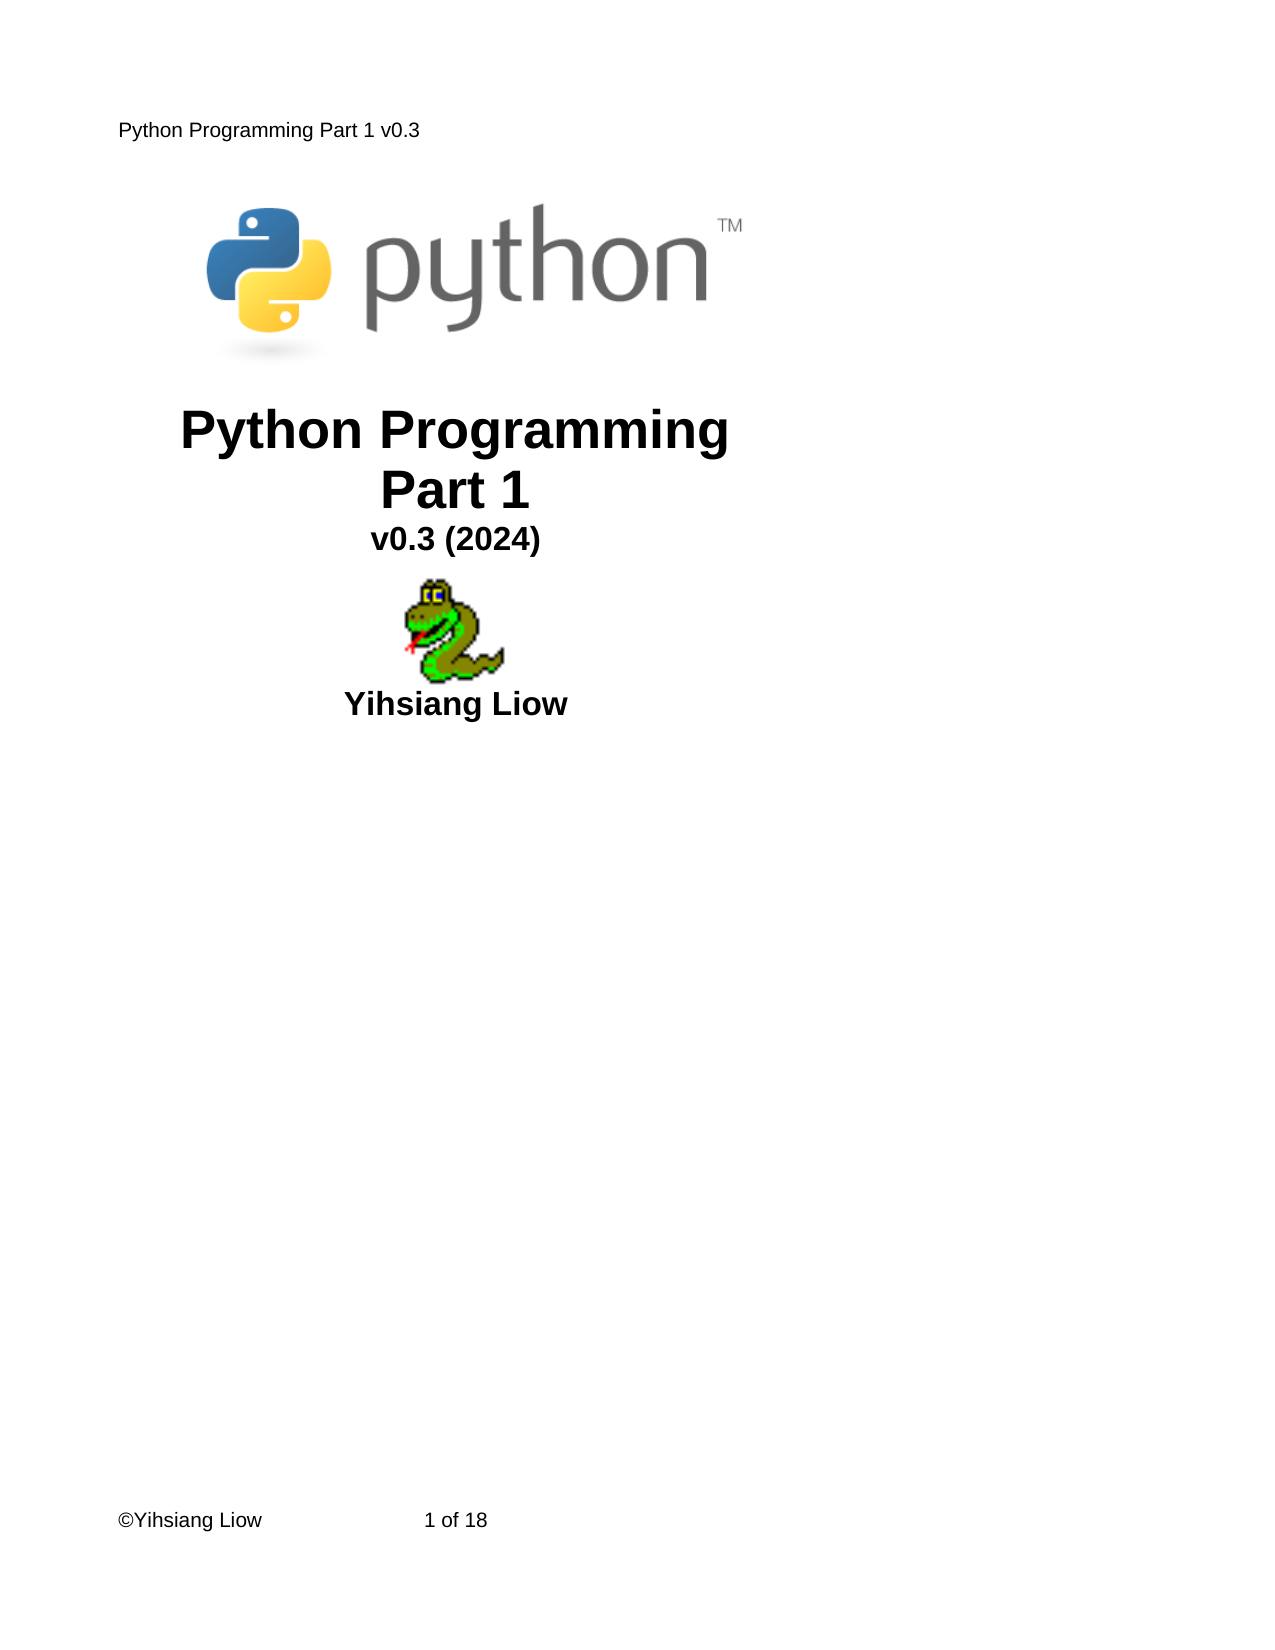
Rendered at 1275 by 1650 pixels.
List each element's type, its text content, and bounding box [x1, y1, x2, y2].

picture [118, 171, 794, 399]
text Part 1 [118, 459, 793, 520]
text Yihsiang Liow [118, 557, 793, 722]
text v0.3 (2024) [118, 520, 793, 557]
text Python Programming [118, 399, 793, 459]
